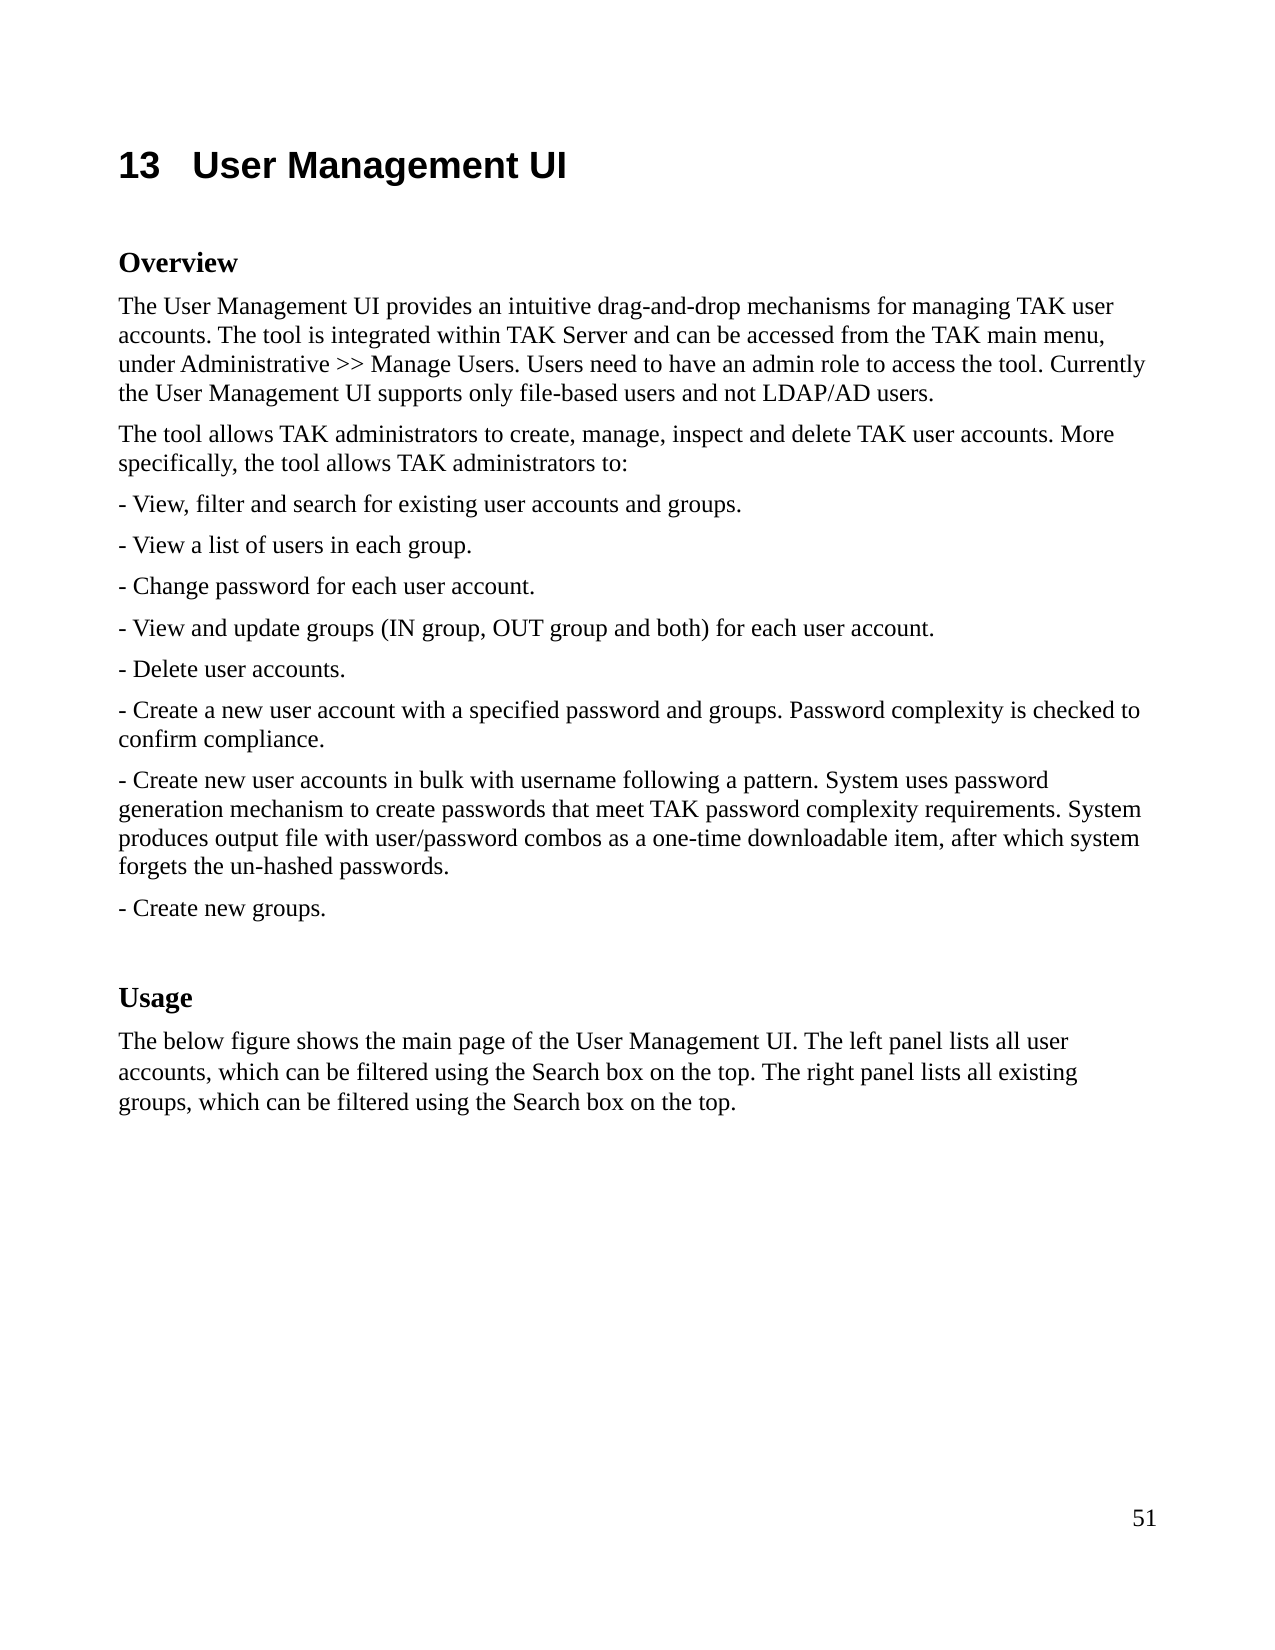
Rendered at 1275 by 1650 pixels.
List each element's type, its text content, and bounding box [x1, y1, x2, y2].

text - View, filter and search for existing user accounts and groups. [118, 489, 1157, 518]
subtitle User Management UI [118, 143, 1157, 187]
text The User Management UI provides an intuitive drag-and-drop mechanisms for managing TAK user accounts. The tool is integrated within TAK Server and can be accessed from the TAK main menu, under Administrative >> Manage Users. Users need to have an admin role to access the tool. Currently the User Management UI supports only file-based users and not LDAP/AD users. [118, 291, 1157, 406]
text - Create new user accounts in bulk with username following a pattern. System uses password generation mechanism to create passwords that meet TAK password complexity requirements. System produces output file with user/password combos as a one-time downloadable item, after which system forgets the un-hashed passwords. [118, 765, 1157, 880]
text - Change password for each user account. [118, 571, 1157, 600]
text - View and update groups (IN group, OUT group and both) for each user account. [118, 613, 1157, 641]
text - View a list of users in each group. [118, 530, 1157, 559]
text Usage [118, 980, 1157, 1013]
text - Delete user accounts. [118, 654, 1157, 683]
text The below figure shows the main page of the User Management UI. The left panel lists all user accounts, which can be filtered using the Search box on the top. The right panel lists all existing groups, which can be filtered using the Search box on the top. [118, 1026, 1157, 1116]
text The tool allows TAK administrators to create, manage, inspect and delete TAK user accounts. More specifically, the tool allows TAK administrators to: [118, 419, 1157, 476]
text - Create new groups. [118, 893, 1157, 921]
text - Create a new user account with a specified password and groups. Password complexity is checked to confirm compliance. [118, 695, 1157, 753]
text Overview [118, 245, 1157, 279]
